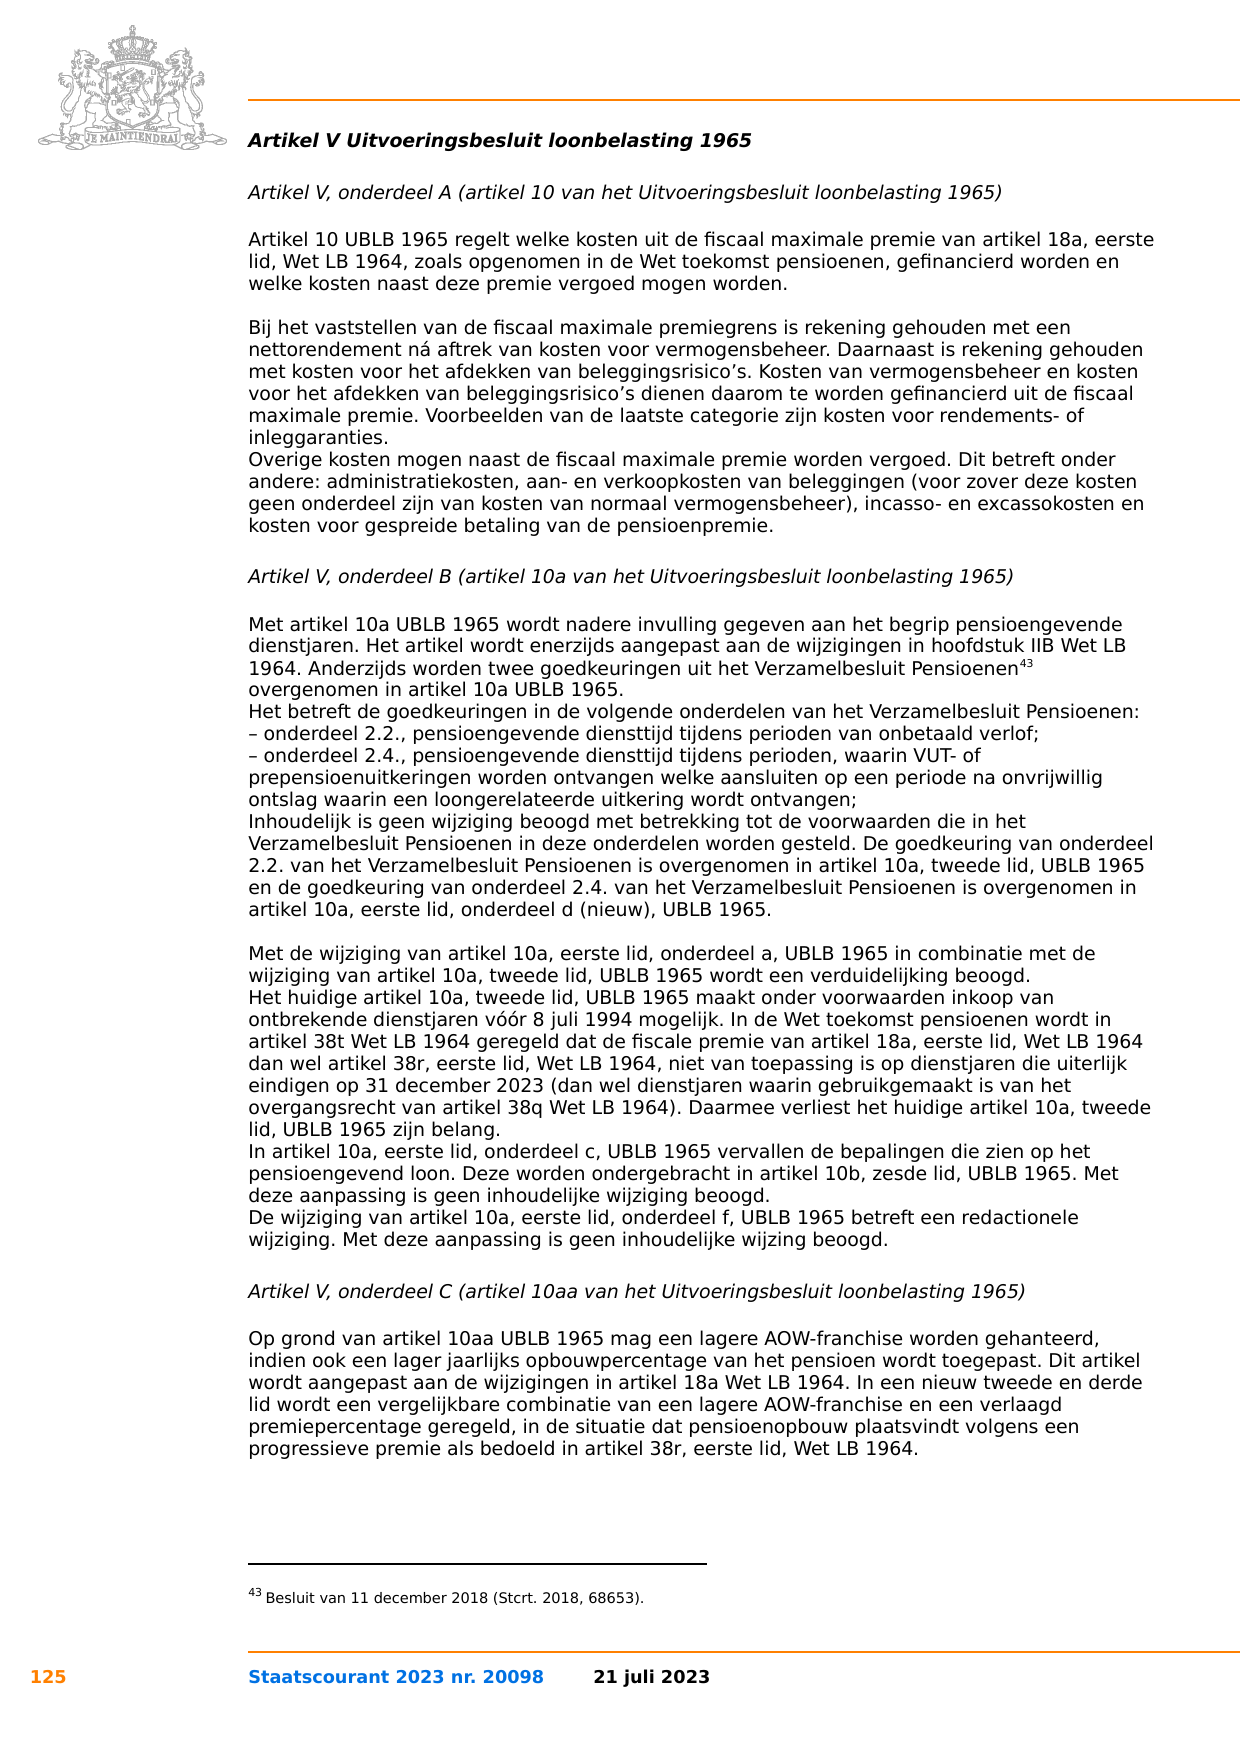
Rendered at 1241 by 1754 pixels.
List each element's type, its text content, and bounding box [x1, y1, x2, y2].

subtitle Artikel V, onderdeel B (artikel 10a van het Uitvoeringsbesluit loonbelasting 1965) [248, 566, 1163, 588]
text De wijziging van artikel 10a, eerste lid, onderdeel f, UBLB 1965 betreft een redactionele wijziging. Met deze aanpassing is geen inhoudelijke wijzing beoogd. [248, 1207, 1163, 1251]
text Bij het vaststellen van de fiscaal maximale premiegrens is rekening gehouden met een nettorendement ná aftrek van kosten voor vermogensbeheer. Daarnaast is rekening gehouden met kosten voor het afdekken van beleggingsrisico’s. Kosten van vermogensbeheer en kosten voor het afdekken van beleggingsrisico’s dienen daarom te worden gefinancierd uit de fiscaal maximale premie. Voorbeelden van de laatste categorie zijn kosten voor rendements- of inleggaranties. [248, 317, 1163, 448]
text Inhoudelijk is geen wijziging beoogd met betrekking tot de voorwaarden die in het Verzamelbesluit Pensioenen in deze onderdelen worden gesteld. De goedkeuring van onderdeel 2.2. van het Verzamelbesluit Pensioenen is overgenomen in artikel 10a, tweede lid, UBLB 1965 en de goedkeuring van onderdeel 2.4. van het Verzamelbesluit Pensioenen is overgenomen in artikel 10a, eerste lid, onderdeel d (nieuw), UBLB 1965. [248, 811, 1163, 921]
text – onderdeel 2.2., pensioengevende diensttijd tijdens perioden van onbetaald verlof; [248, 723, 1163, 745]
text – onderdeel 2.4., pensioengevende diensttijd tijdens perioden, waarin VUT- of prepensioenuitkeringen worden ontvangen welke aansluiten op een periode na onvrijwillig ontslag waarin een loongerelateerde uitkering wordt ontvangen; [248, 745, 1163, 811]
subtitle Artikel V Uitvoeringsbesluit loonbelasting 1965 [248, 130, 1163, 152]
text Het betreft de goedkeuringen in de volgende onderdelen van het Verzamelbesluit Pensioenen: [248, 701, 1163, 723]
text Artikel 10 UBLB 1965 regelt welke kosten uit de fiscaal maximale premie van artikel 18a, eerste lid, Wet LB 1964, zoals opgenomen in de Wet toekomst pensioenen, gefinancierd worden en welke kosten naast deze premie vergoed mogen worden. [248, 229, 1163, 295]
text Overige kosten mogen naast de fiscaal maximale premie worden vergoed. Dit betreft onder andere: administratiekosten, aan- en verkoopkosten van beleggingen (voor zover deze kosten geen onderdeel zijn van kosten van normaal vermogensbeheer), incasso- en excassokosten en kosten voor gespreide betaling van de pensioenpremie. [248, 448, 1163, 536]
text Op grond van artikel 10aa UBLB 1965 mag een lagere AOW-franchise worden gehanteerd, indien ook een lager jaarlijks opbouwpercentage van het pensioen wordt toegepast. Dit artikel wordt aangepast aan de wijzigingen in artikel 18a Wet LB 1964. In een nieuw tweede en derde lid wordt een vergelijkbare combinatie van een lagere AOW-franchise en een verlaagd premiepercentage geregeld, in de situatie dat pensioenopbouw plaatsvindt volgens een progressieve premie als bedoeld in artikel 38r, eerste lid, Wet LB 1964. [248, 1328, 1163, 1459]
text Het huidige artikel 10a, tweede lid, UBLB 1965 maakt onder voorwaarden inkoop van ontbrekende dienstjaren vóór 8 juli 1994 mogelijk. In de Wet toekomst pensioenen wordt in artikel 38t Wet LB 1964 geregeld dat de fiscale premie van artikel 18a, eerste lid, Wet LB 1964 dan wel artikel 38r, eerste lid, Wet LB 1964, niet van toepassing is op dienstjaren die uiterlijk eindigen op 31 december 2023 (dan wel dienstjaren waarin gebruikgemaakt is van het overgangsrecht van artikel 38q Wet LB 1964). Daarmee verliest het huidige artikel 10a, tweede lid, UBLB 1965 zijn belang. [248, 987, 1163, 1141]
subtitle Artikel V, onderdeel C (artikel 10aa van het Uitvoeringsbesluit loonbelasting 1965) [248, 1281, 1163, 1303]
picture [38, 25, 227, 150]
text Besluit van 11 december 2018 (Stcrt. 2018, 68653). [248, 1586, 1163, 1608]
subtitle Artikel V, onderdeel A (artikel 10 van het Uitvoeringsbesluit loonbelasting 1965) [248, 182, 1163, 204]
text In artikel 10a, eerste lid, onderdeel c, UBLB 1965 vervallen de bepalingen die zien op het pensioengevend loon. Deze worden ondergebracht in artikel 10b, zesde lid, UBLB 1965. Met deze aanpassing is geen inhoudelijke wijziging beoogd. [248, 1141, 1163, 1207]
text Met de wijziging van artikel 10a, eerste lid, onderdeel a, UBLB 1965 in combinatie met de wijziging van artikel 10a, tweede lid, UBLB 1965 wordt een verduidelijking beoogd. [248, 943, 1163, 987]
text Met artikel 10a UBLB 1965 wordt nadere invulling gegeven aan het begrip pensioengevende dienstjaren. Het artikel wordt enerzijds aangepast aan de wijzigingen in hoofdstuk IIB Wet LB 1964. Anderzijds worden twee goedkeuringen uit het Verzamelbesluit Pensioenen overgenomen in artikel 10a UBLB 1965. [248, 613, 1163, 701]
